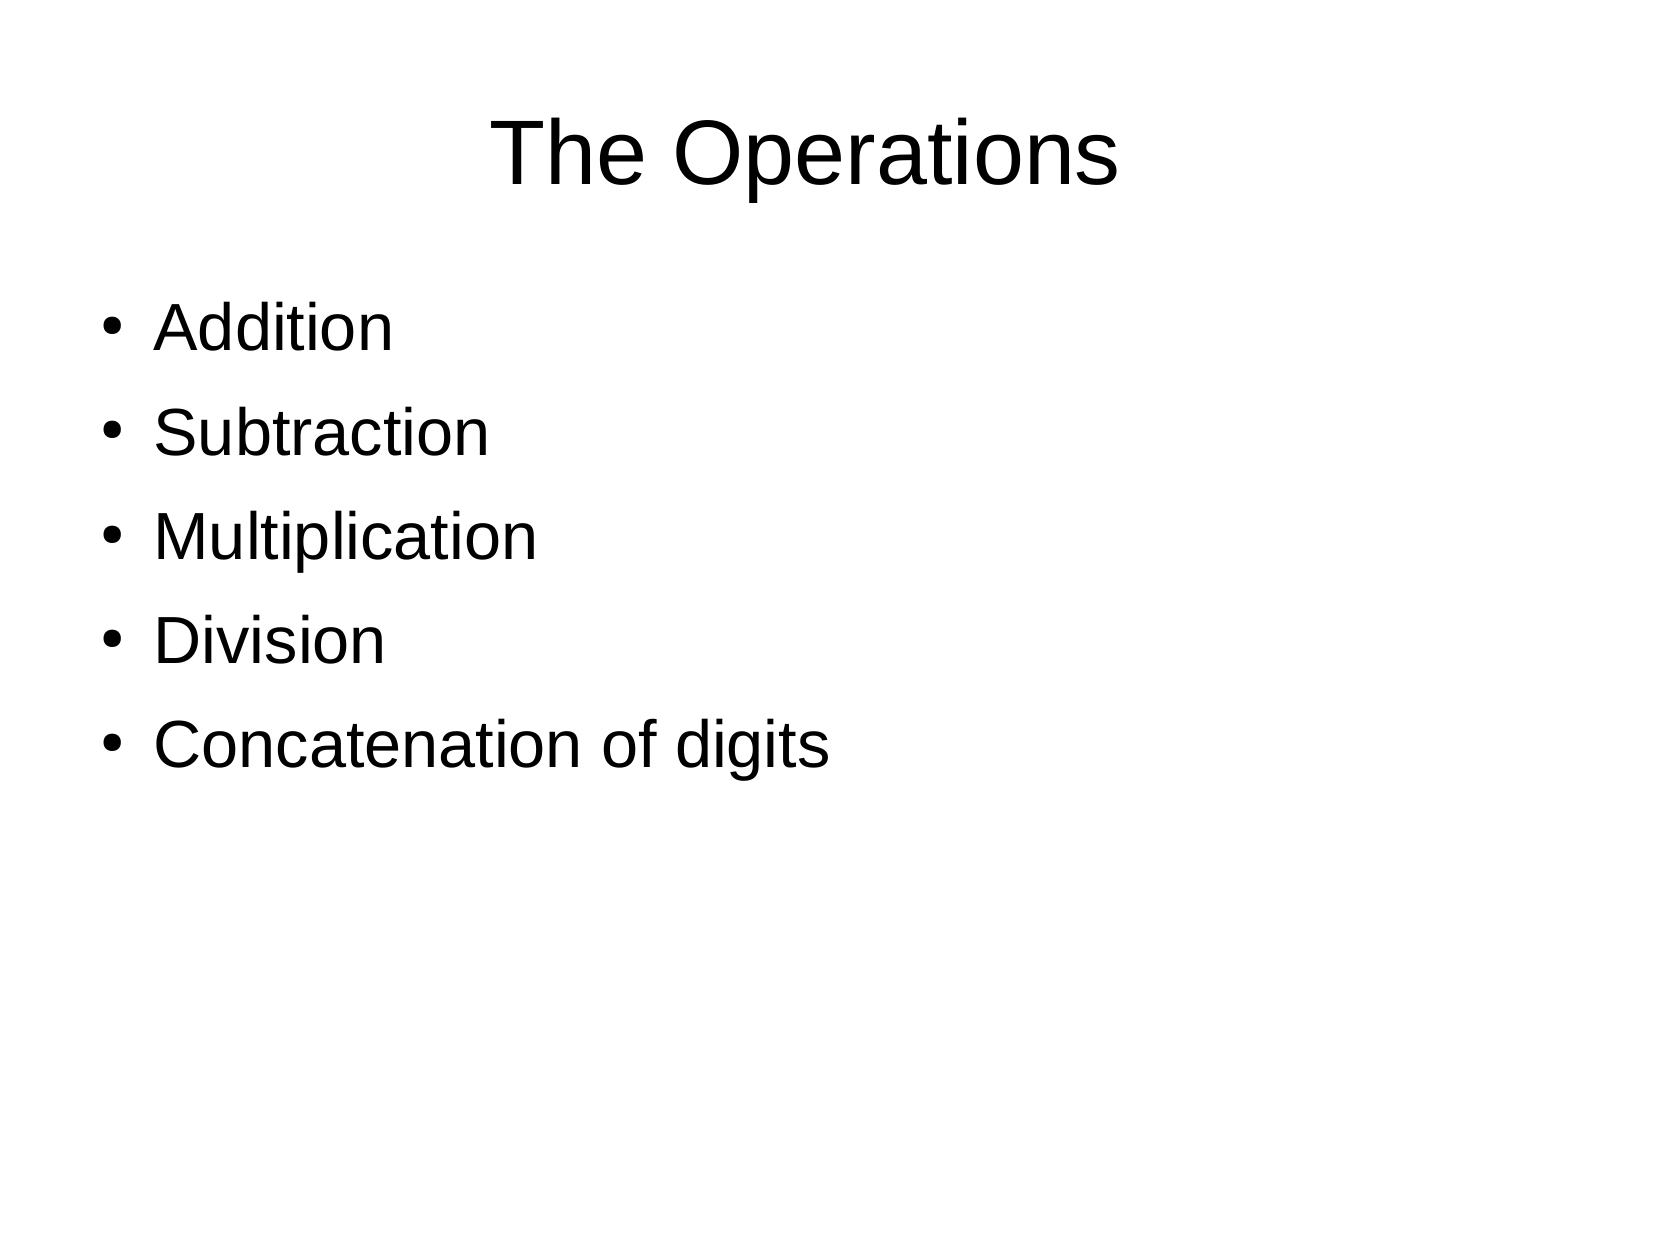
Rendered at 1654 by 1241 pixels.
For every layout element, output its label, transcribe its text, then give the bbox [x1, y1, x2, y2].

title The Operations [82, 49, 1571, 257]
list Addition Subtraction Multiplication Division Concatenation of digits [82, 290, 1571, 1109]
